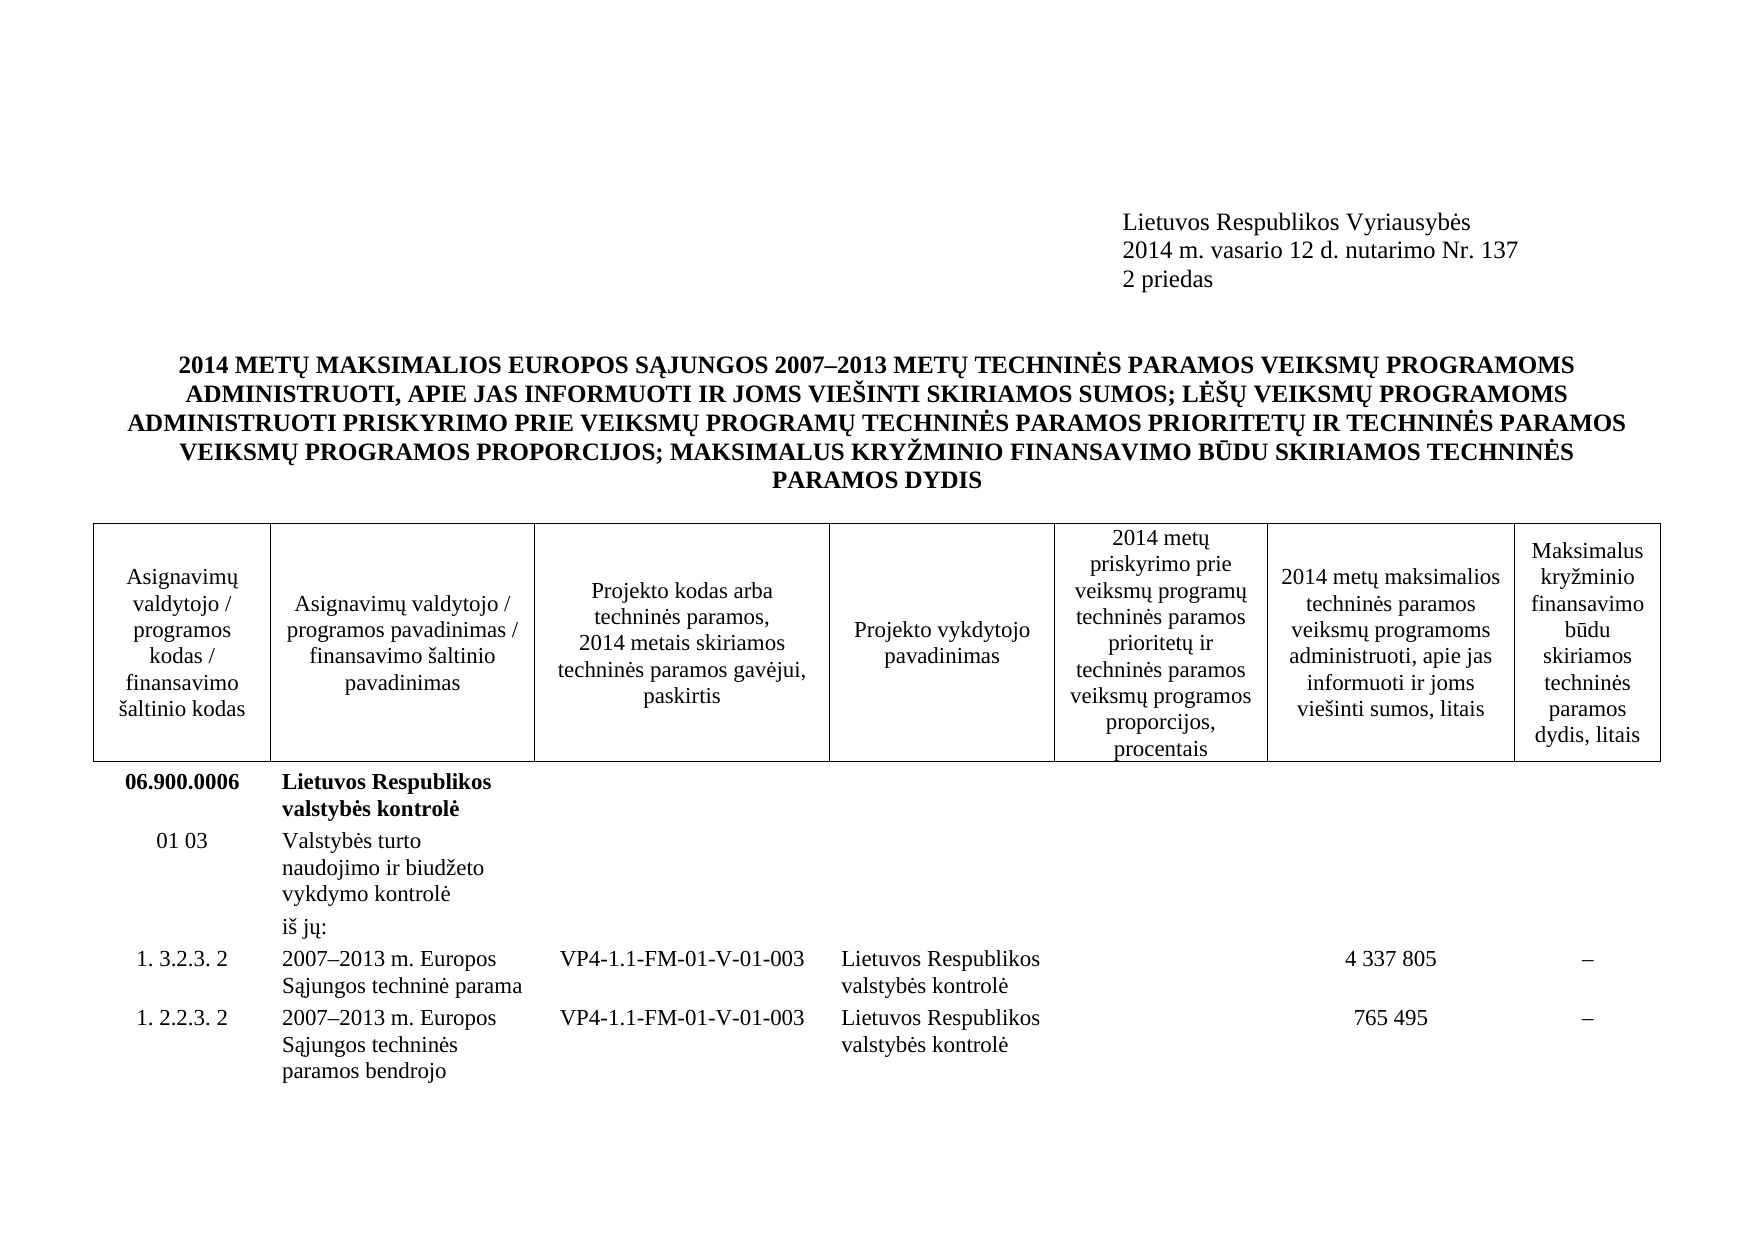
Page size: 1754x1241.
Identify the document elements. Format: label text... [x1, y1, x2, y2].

table_cell [1054, 762, 1267, 827]
table_cell 4 337 805 [1267, 945, 1514, 1004]
table_cell 765 495 [1267, 1004, 1514, 1083]
table_cell [1514, 913, 1661, 945]
table_cell [1054, 913, 1267, 945]
table_cell – [1514, 1004, 1661, 1083]
table_cell [534, 913, 830, 945]
table_header Projekto kodas arba techninės paramos, 2014 metais skiriamos techninės paramos gavėjui, paskirtis [535, 524, 829, 761]
text 2014 METŲ MAKSIMALIOS EUROPOS SĄJUNGOS 2007–2013 METŲ TECHNINĖS PARAMOS VEIKSMŲ PROGRAMOMS ADMINISTRUOTI, APIE JAS INFORMUOTI IR JOMS VIEŠINTI SKIRIAMOS SUMOS; LĖŠŲ VEIKSMŲ PROGRAMOMS ADMINISTRUOTI PRISKYRIMO PRIE VEIKSMŲ PROGRAMŲ TECHNINĖS PARAMOS PRIORITETŲ IR TECHNINĖS PARAMOS VEIKSMŲ PROGRAMOS PROPORCIJOS; MAKSIMALUS KRYŽMINIO FINANSAVIMO BŪDU SKIRIAMOS TECHNINĖS PARAMOS DYDIS [118, 350, 1636, 494]
table_cell Lietuvos Respublikos valstybės kontrolė [830, 945, 1054, 1004]
table_cell [1054, 1004, 1267, 1083]
table_cell VP4-1.1-FM-01-V-01-003 [534, 945, 830, 1004]
table_header 2014 metų priskyrimo prie veiksmų programų techninės paramos prioritetų ir techninės paramos veiksmų programos proporcijos, procentais [1055, 524, 1267, 761]
table_header Projekto vykdytojo pavadinimas [830, 524, 1054, 761]
table_header Maksimalus kryžminio finansavimo būdu skiriamos techninės paramos dydis, litais [1515, 524, 1660, 761]
table_cell VP4-1.1-FM-01-V-01-003 [534, 1004, 830, 1083]
table_cell [1267, 913, 1514, 945]
table_cell – [1514, 945, 1661, 1004]
table_cell 2007–2013 m. Europos Sąjungos techninė parama [271, 945, 534, 1004]
table_header 2014 metų maksimalios techninės paramos veiksmų programoms administruoti, apie jas informuoti ir joms viešinti sumos, litais [1268, 524, 1514, 761]
table_header Asignavimų valdytojo / programos kodas / finansavimo šaltinio kodas [94, 524, 270, 761]
table_header Asignavimų valdytojo / programos pavadinimas / finansavimo šaltinio pavadinimas [271, 524, 534, 761]
table_cell Lietuvos Respublikos valstybės kontrolė [830, 1004, 1054, 1083]
table_cell [830, 828, 1054, 913]
table_cell [94, 913, 271, 945]
table_cell 2007–2013 m. Europos Sąjungos techninės paramos bendrojo [271, 1004, 534, 1083]
table_cell [1514, 828, 1661, 913]
table_cell [534, 828, 830, 913]
table_cell iš jų: [271, 913, 534, 945]
table_cell 01 03 [94, 828, 271, 913]
table_cell [1054, 828, 1267, 913]
table_cell [1514, 762, 1661, 827]
table_cell [1054, 945, 1267, 1004]
text Lietuvos Respublikos Vyriausybės 2014 m. vasario 12 d. nutarimo Nr. 137 2 priedas [1122, 207, 1636, 293]
table_cell 1. 2.2.3. 2 [94, 1004, 271, 1083]
table_cell [830, 913, 1054, 945]
table_cell Valstybės turto naudojimo ir biudžeto vykdymo kontrolė [271, 828, 534, 913]
table_cell Lietuvos Respublikos valstybės kontrolė [271, 762, 534, 827]
table_cell 1. 3.2.3. 2 [94, 945, 271, 1004]
table_cell [1267, 762, 1514, 827]
table_cell 06.900.0006 [94, 762, 271, 827]
table_cell [534, 762, 830, 827]
table_cell [830, 762, 1054, 827]
table_cell [1267, 828, 1514, 913]
